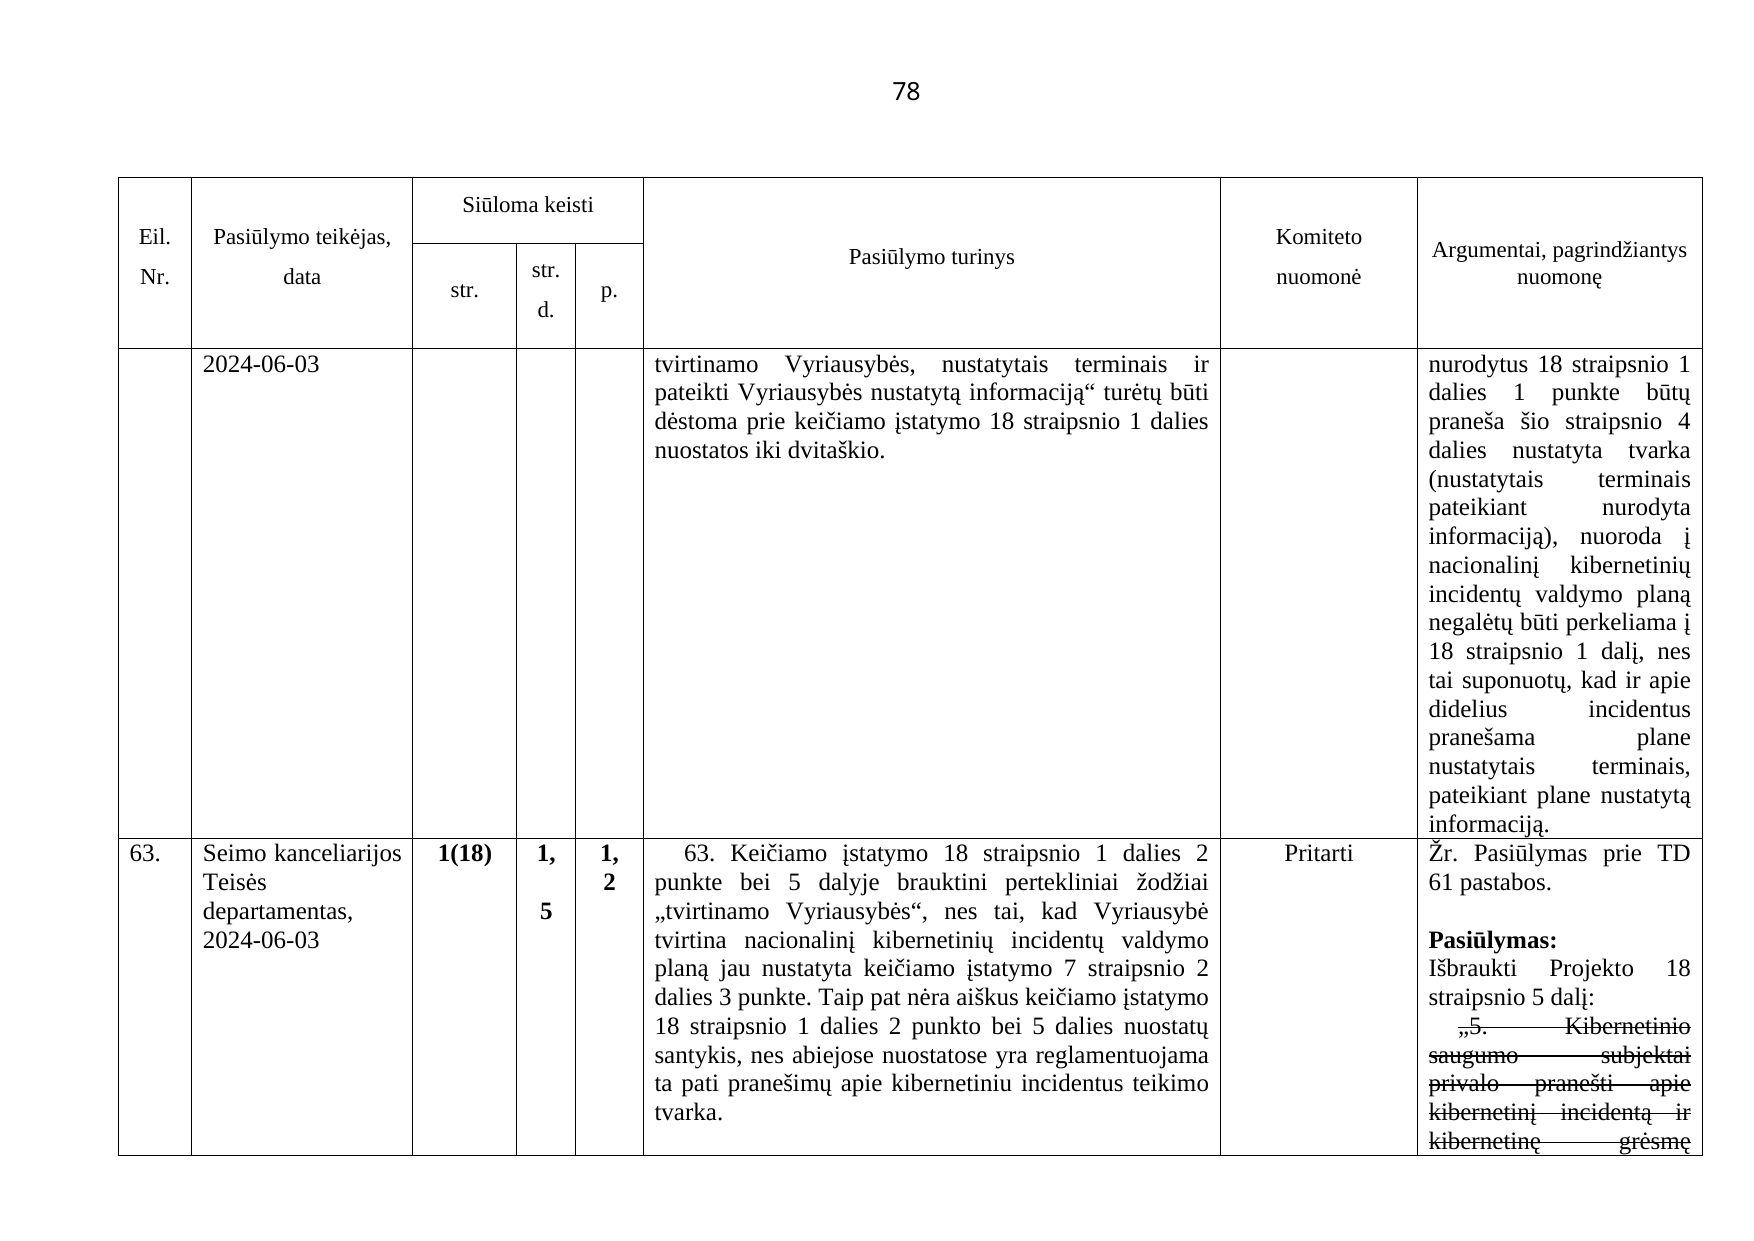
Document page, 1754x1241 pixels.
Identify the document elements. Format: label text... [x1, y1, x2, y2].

table_cell str. [413, 244, 516, 348]
table_cell Žr. Pasiūlymas prie TD 61 pastabos. Pasiūlymas: Išbraukti Projekto 18 straipsnio 5 dalį: „5. Kibernetinio saugumo subjektai privalo pranešti apie kibernetinį incidentą ir kibernetinę grėsmę [1418, 839, 1702, 1155]
table_cell tvirtinamo Vyriausybės, nustatytais terminais ir pateikti Vyriausybės nustatytą informaciją“ turėtų būti dėstoma prie keičiamo įstatymo 18 straipsnio 1 dalies nuostatos iki dvitaškio. [644, 349, 1220, 837]
table_header Eil. Nr. [119, 178, 191, 348]
table_cell [119, 349, 191, 837]
table_cell nurodytus 18 straipsnio 1 dalies 1 punkte būtų praneša šio straipsnio 4 dalies nustatyta tvarka (nustatytais terminais pateikiant nurodyta informaciją), nuoroda į nacionalinį kibernetinių incidentų valdymo planą negalėtų būti perkeliama į 18 straipsnio 1 dalį, nes tai suponuotų, kad ir apie didelius incidentus pranešama plane nustatytais terminais, pateikiant plane nustatytą informaciją. [1418, 349, 1702, 837]
table_cell Pritarti [1221, 839, 1417, 1155]
table_cell str. d. [517, 244, 575, 348]
table_cell Seimo kanceliarijos Teisės departamentas, 2024-06-03 [192, 839, 412, 1155]
table_cell 2024-06-03 [192, 349, 412, 837]
table_cell 1(18) [413, 839, 516, 1155]
table_header Argumentai, pagrindžiantys nuomonę [1418, 178, 1702, 348]
table_cell 63. [119, 839, 191, 1155]
table_cell 63. Keičiamo įstatymo 18 straipsnio 1 dalies 2 punkte bei 5 dalyje brauktini pertekliniai žodžiai „tvirtinamo Vyriausybės“, nes tai, kad Vyriausybė tvirtina nacionalinį kibernetinių incidentų valdymo planą jau nustatyta keičiamo įstatymo 7 straipsnio 2 dalies 3 punkte. Taip pat nėra aiškus keičiamo įstatymo 18 straipsnio 1 dalies 2 punkto bei 5 dalies nuostatų santykis, nes abiejose nuostatose yra reglamentuojama ta pati pranešimų apie kibernetiniu incidentus teikimo tvarka. [644, 839, 1220, 1155]
table_cell [576, 349, 643, 837]
table_cell [413, 349, 516, 837]
table_header Pasiūlymo teikėjas, data [192, 178, 412, 348]
table_cell 1, 2 [576, 839, 643, 1155]
table_header Komiteto nuomonė [1221, 178, 1417, 348]
table_cell p. [576, 244, 643, 348]
table_cell 1, 5 [517, 839, 575, 1155]
table_header Siūloma keisti [413, 178, 643, 243]
table_cell [1221, 349, 1417, 837]
table_header Pasiūlymo turinys [644, 178, 1220, 348]
table_cell [517, 349, 575, 837]
